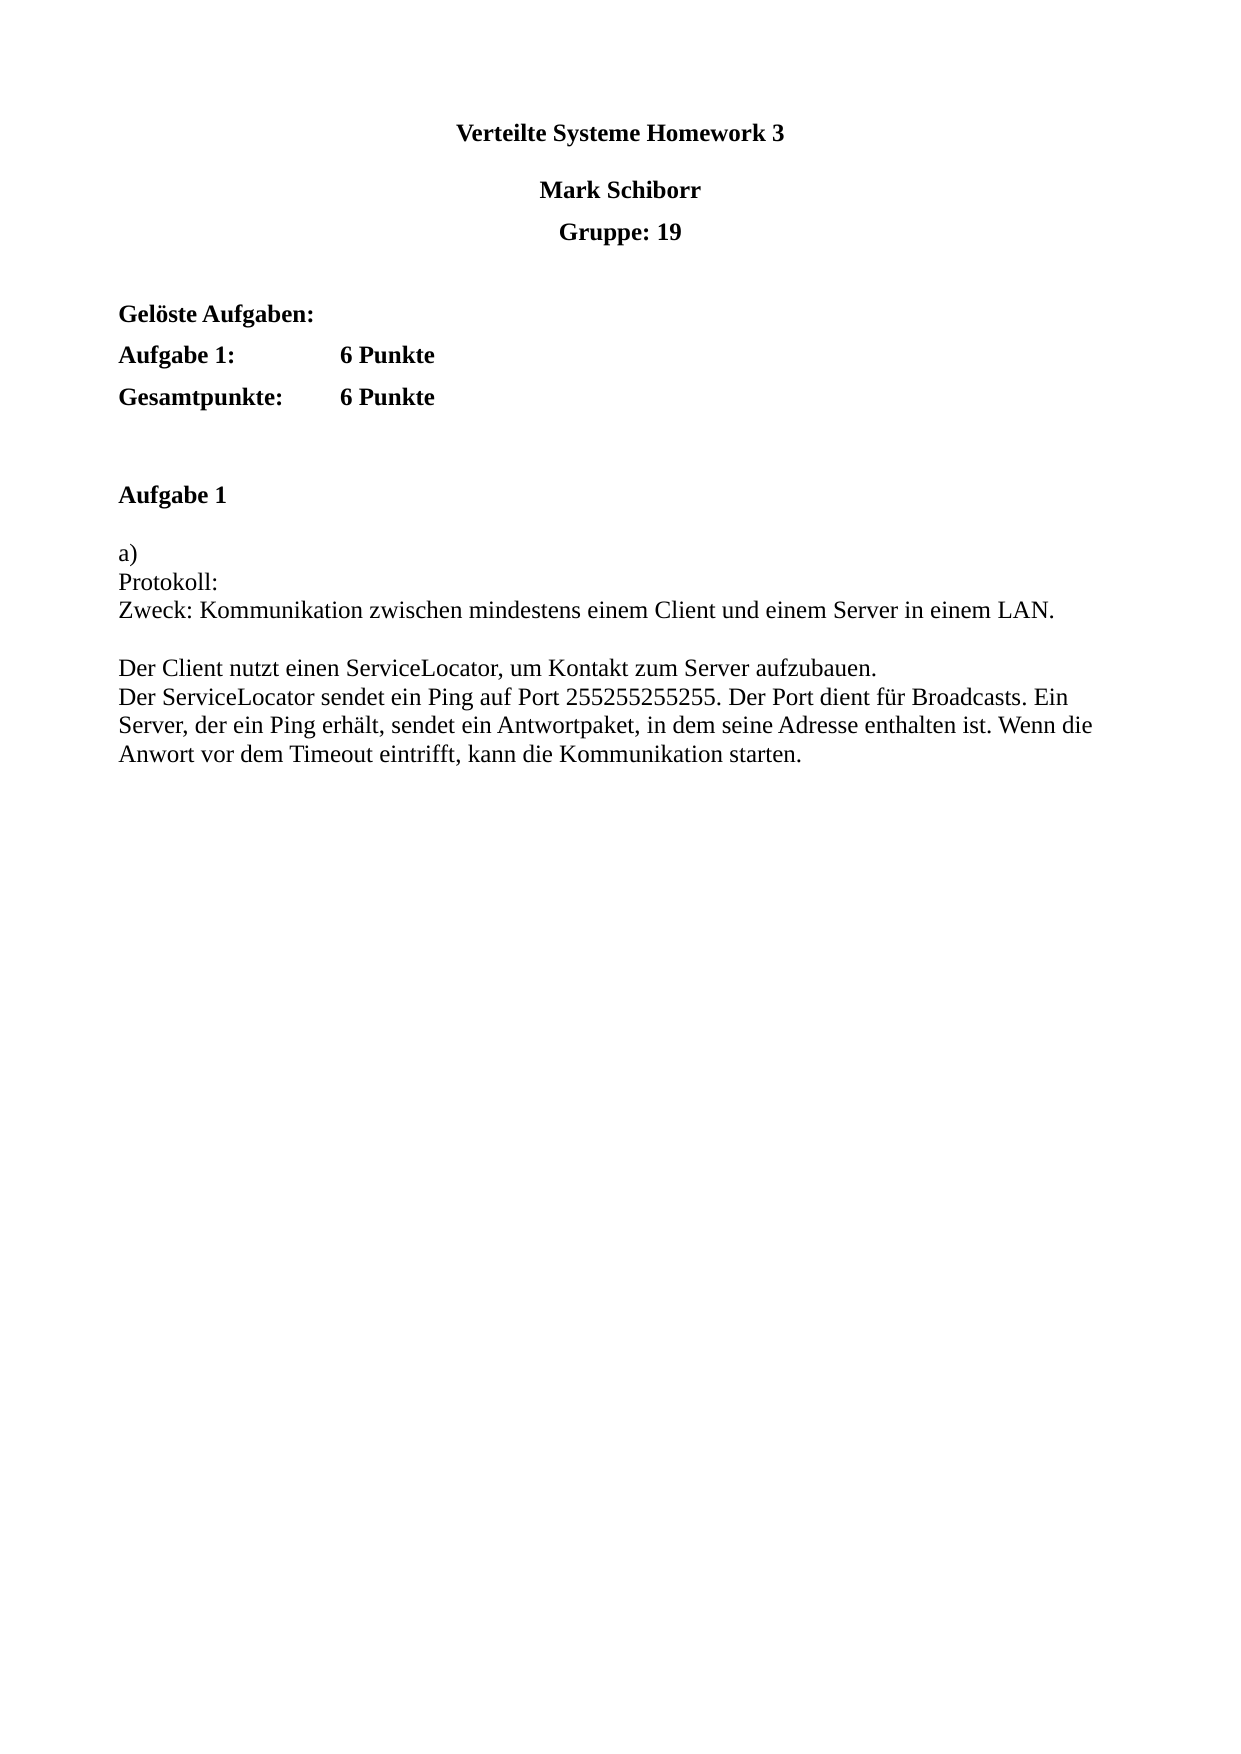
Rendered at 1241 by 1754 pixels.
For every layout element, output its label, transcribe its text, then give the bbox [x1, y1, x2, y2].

text Aufgabe 1: 6 Punkte [118, 341, 1122, 369]
text Zweck: Kommunikation zwischen mindestens einem Client und einem Server in einem LAN. [118, 596, 1122, 624]
text Verteilte Systeme Homework 3 [118, 118, 1122, 147]
text Mark Schiborr [118, 176, 1122, 204]
text Protokoll: [118, 567, 1122, 596]
text Aufgabe 1 [118, 481, 1122, 509]
text Der ServiceLocator sendet ein Ping auf Port 255255255255. Der Port dient für Broadcasts. Ein Server, der ein Ping erhält, sendet ein Antwortpaket, in dem seine Adresse enthalten ist. Wenn die Anwort vor dem Timeout eintrifft, kann die Kommunikation starten. [118, 682, 1122, 768]
text Gelöste Aufgaben: [118, 299, 1122, 328]
text a) [118, 538, 1122, 567]
text Gruppe: 19 [118, 217, 1122, 246]
text Gesamtpunkte: 6 Punkte [118, 382, 1122, 411]
text Der Client nutzt einen ServiceLocator, um Kontakt zum Server aufzubauen. [118, 653, 1122, 682]
